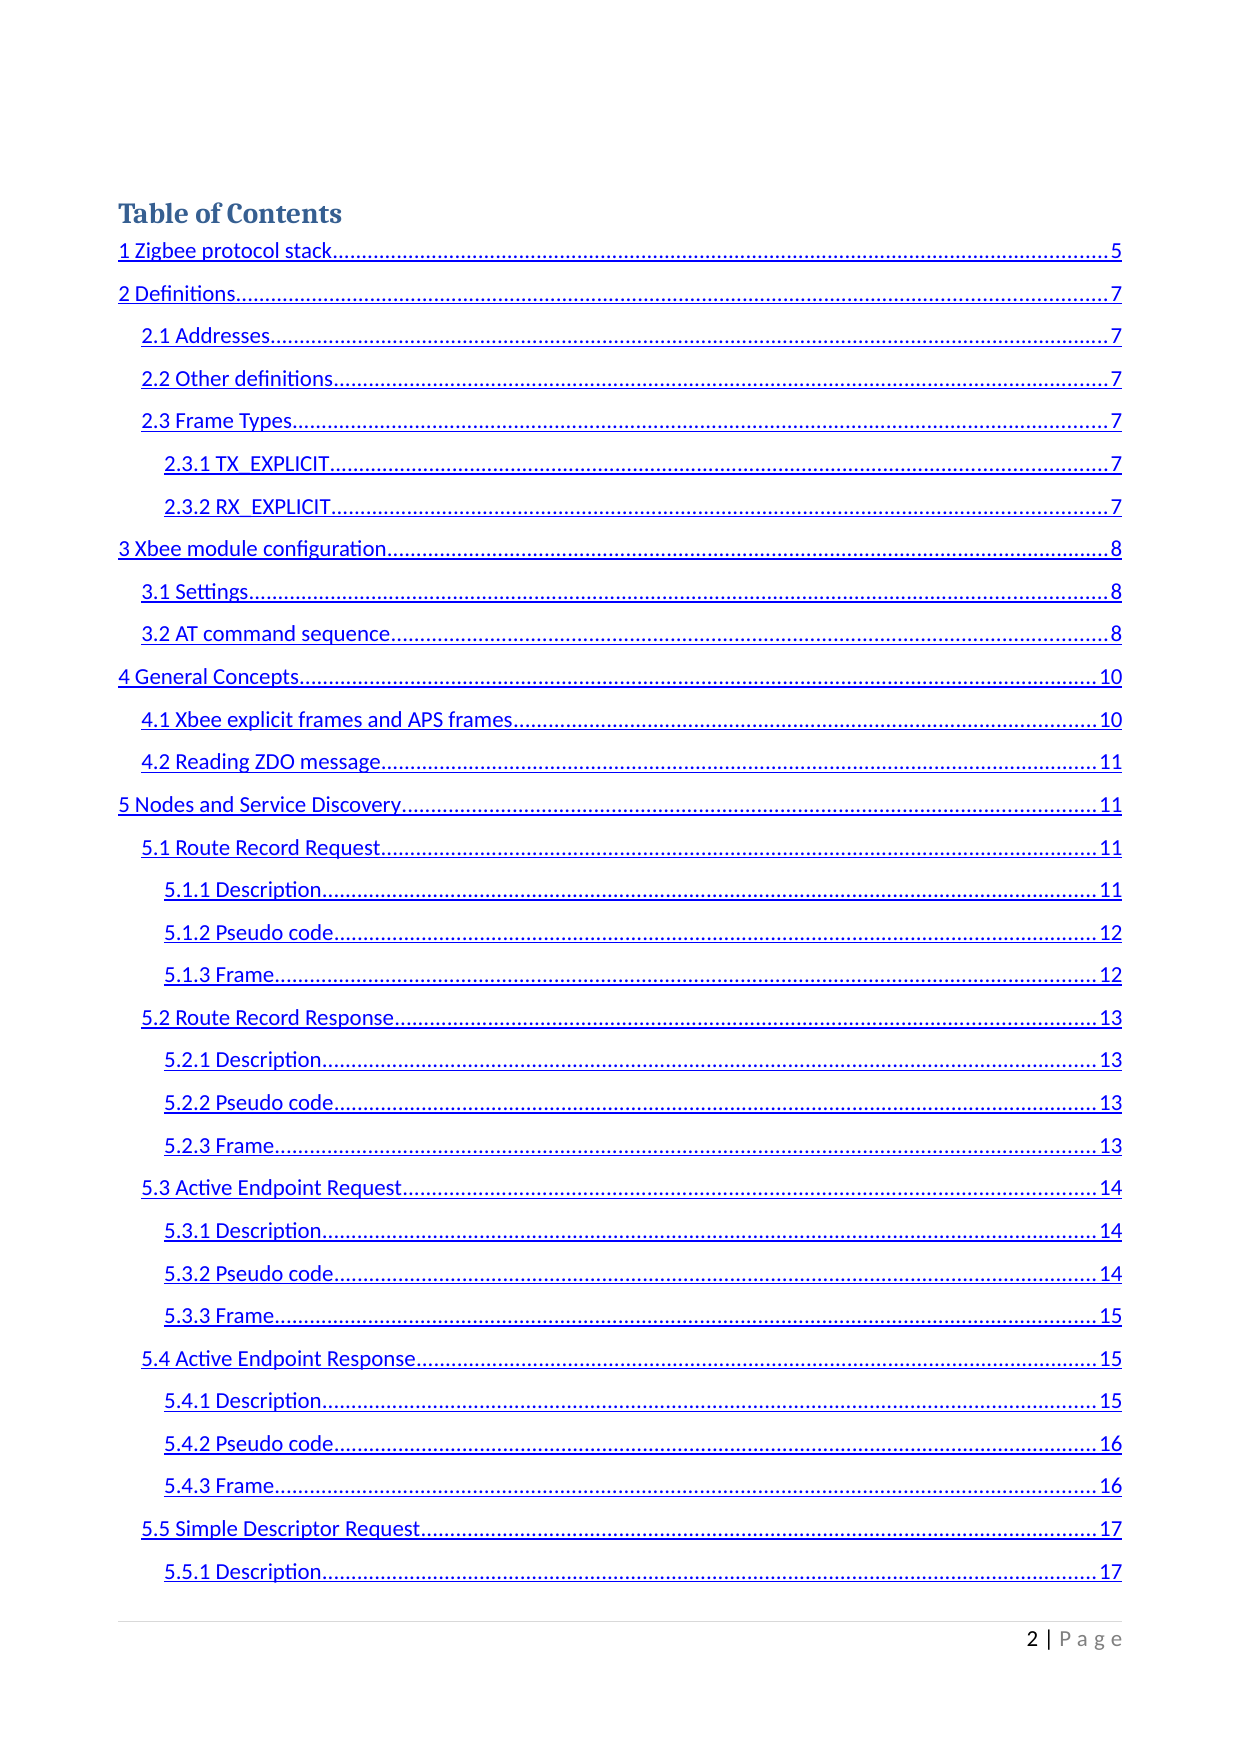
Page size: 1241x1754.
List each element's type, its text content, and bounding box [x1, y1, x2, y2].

text 2.3.1 TX_EXPLICIT 7 [164, 449, 1122, 473]
text 5.1.2 Pseudo code 12 [164, 918, 1122, 942]
text 5.1.3 Frame 12 [164, 960, 1122, 984]
text 5.3.1 Description 14 [164, 1216, 1122, 1240]
subtitle Table of Contents [118, 198, 1122, 231]
text 5.4.1 Description 15 [164, 1386, 1122, 1411]
text 2 Definitions 7 [118, 279, 1122, 303]
text 5.3 Active Endpoint Request 14 [141, 1173, 1122, 1198]
text 5.4 Active Endpoint Response 15 [141, 1344, 1122, 1368]
text 5.4.2 Pseudo code 16 [164, 1429, 1122, 1453]
text 5.2.1 Description 13 [164, 1046, 1122, 1070]
text 5.2 Route Record Response 13 [141, 1003, 1122, 1027]
text 5.2.3 Frame 13 [164, 1131, 1122, 1155]
text 5.4.3 Frame 16 [164, 1472, 1122, 1496]
text 2.3.2 RX_EXPLICIT 7 [164, 492, 1122, 516]
text 5.3.2 Pseudo code 14 [164, 1259, 1122, 1283]
text 4.2 Reading ZDO message 11 [141, 747, 1122, 772]
text 3 Xbee module configuration 8 [118, 534, 1122, 558]
text 5.1 Route Record Request 11 [141, 833, 1122, 857]
text 3.2 AT command sequence 8 [141, 619, 1122, 644]
text 3.1 Settings 8 [141, 577, 1122, 601]
text 2.3 Frame Types 7 [141, 407, 1122, 431]
text 5.3.3 Frame 15 [164, 1301, 1122, 1325]
text 5.5.1 Description 17 [164, 1557, 1122, 1581]
text 1 Zigbee protocol stack 5 [118, 236, 1122, 260]
text 2.2 Other definitions 7 [141, 364, 1122, 388]
text 5.5 Simple Descriptor Request 17 [141, 1514, 1122, 1538]
text 2.1 Addresses 7 [141, 321, 1122, 346]
text 4 General Concepts 10 [118, 662, 1122, 686]
text 5.1.1 Description 11 [164, 875, 1122, 899]
text 4.1 Xbee explicit frames and APS frames 10 [141, 705, 1122, 729]
text 5.2.2 Pseudo code 13 [164, 1088, 1122, 1112]
text 5 Nodes and Service Discovery 11 [118, 790, 1122, 814]
